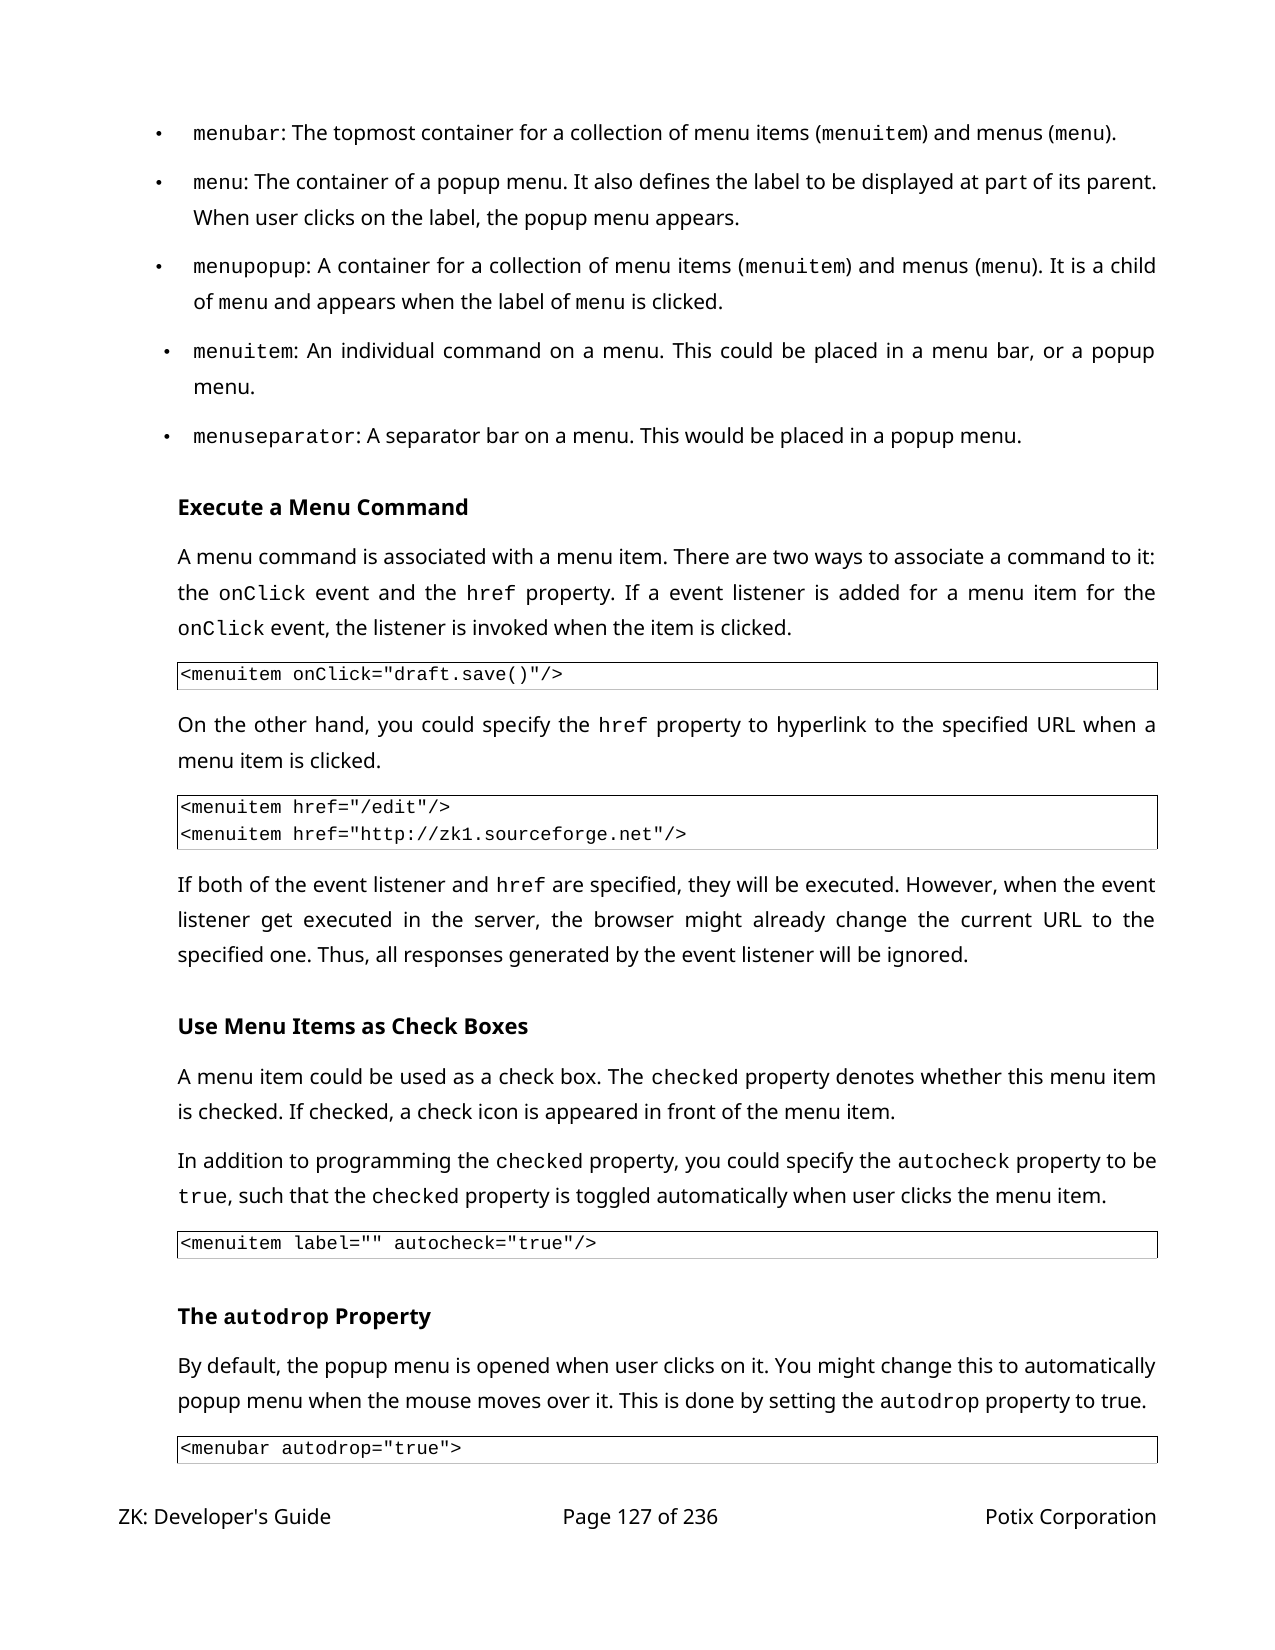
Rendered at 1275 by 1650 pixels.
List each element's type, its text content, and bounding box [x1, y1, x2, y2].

text <menuitem href="http://zk1.sourceforge.net"/> [178, 822, 1157, 849]
subtitle Execute a Menu Command [177, 492, 1157, 522]
text <menubar autodrop="true"> [178, 1437, 1157, 1463]
text A menu item could be used as a check box. The checked property denotes whether this menu item is checked. If checked, a check icon is appeared in front of the menu item. [177, 1062, 1157, 1126]
subtitle Use Menu Items as Check Boxes [177, 1011, 1157, 1041]
text In addition to programming the checked property, you could specify the autocheck property to be true, such that the checked property is toggled automatically when user clicks the menu item. [177, 1146, 1157, 1210]
text By default, the popup menu is opened when user clicks on it. You might change this to automatically popup menu when the mouse moves over it. This is done by setting the autodrop property to true. [177, 1351, 1157, 1415]
list menuitem: An individual command on a menu. This could be placed in a menu bar, or a popup menu. [164, 336, 1157, 400]
text <menuitem onClick="draft.save()"/> [178, 663, 1157, 689]
list menupopup: A container for a collection of menu items (menuitem) and menus (menu). It is a child of menu and appears when the label of menu is clicked. [156, 252, 1157, 316]
subtitle The autodrop Property [177, 1301, 1157, 1331]
list menu: The container of a popup menu. It also defines the label to be displayed at part of its parent. When user clicks on the label, the popup menu appears. [156, 167, 1157, 231]
text On the other hand, you could specify the href property to hyperlink to the specified URL when a menu item is clicked. [177, 710, 1157, 774]
list menubar: The topmost container for a collection of menu items (menuitem) and menus (menu). [156, 118, 1157, 147]
text A menu command is associated with a menu item. There are two ways to associate a command to it: the onClick event and the href property. If a event listener is added for a menu item for the onClick event, the listener is invoked when the item is clicked. [177, 542, 1157, 642]
list menuseparator: A separator bar on a menu. This would be placed in a popup menu. [164, 421, 1157, 449]
text If both of the event listener and href are specified, they will be executed. However, when the event listener get executed in the server, the browser might already change the current URL to the specified one. Thus, all responses generated by the event listener will be ignored. [177, 870, 1157, 969]
text <menuitem href="/edit"/> [178, 796, 1157, 819]
text <menuitem label="" autocheck="true"/> [178, 1232, 1157, 1258]
